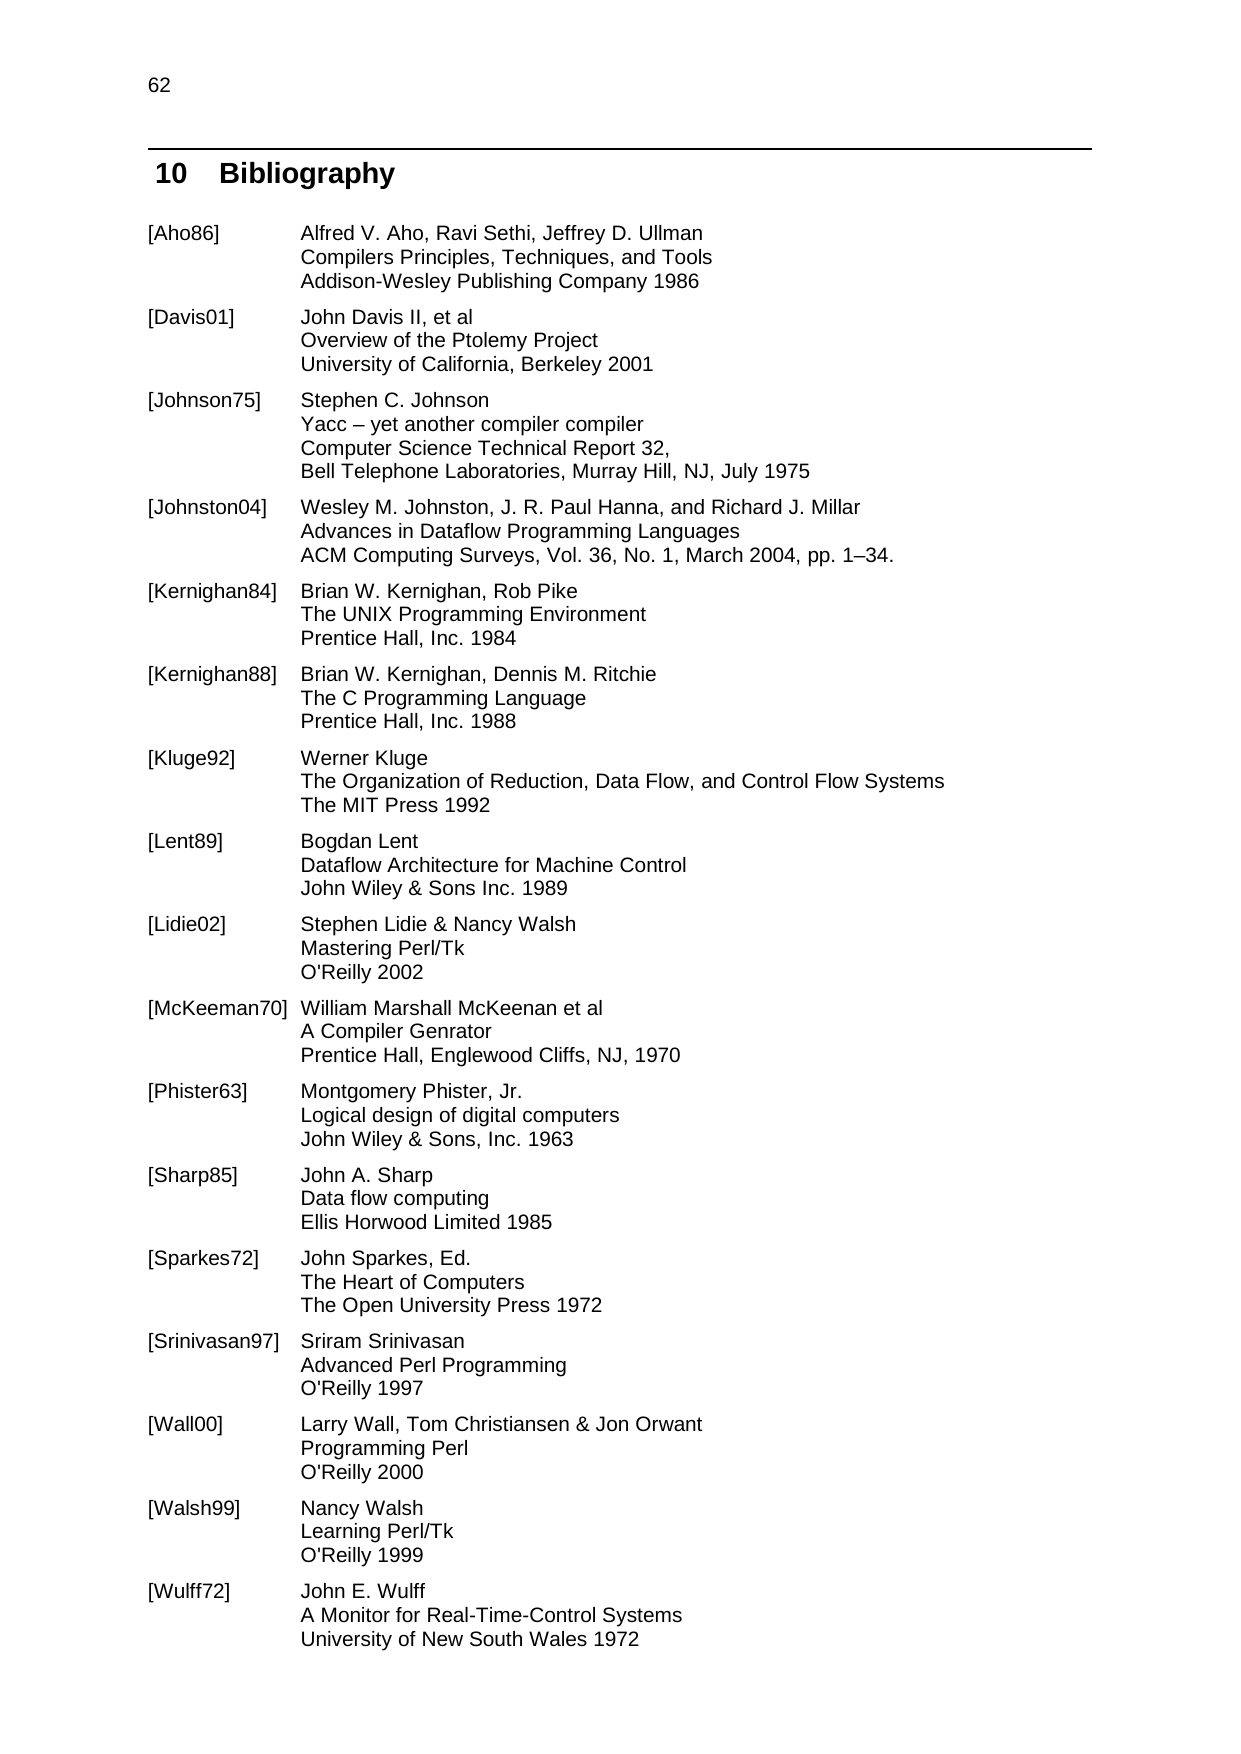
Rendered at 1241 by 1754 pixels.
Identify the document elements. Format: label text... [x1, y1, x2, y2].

text [Sparkes72] John Sparkes, Ed. The Heart of Computers The Open University Press 1972 [148, 1247, 1092, 1318]
text [Kernighan88] Brian W. Kernighan, Dennis M. Ritchie The C Programming Language Prentice Hall, Inc. 1988 [148, 663, 1092, 734]
text [Davis01] John Davis II, et al Overview of the Ptolemy Project University of California, Berkeley 2001 [148, 305, 1092, 376]
text [Kluge92] Werner Kluge The Organization of Reduction, Data Flow, and Control Flow Systems The MIT Press 1992 [148, 746, 1092, 817]
subtitle Bibliography [148, 150, 1092, 197]
text [Aho86] Alfred V. Aho, Ravi Sethi, Jeffrey D. Ullman Compilers Principles, Techniques, and Tools Addison-Wesley Publishing Company 1986 [148, 222, 1092, 293]
text [Johnson75] Stephen C. Johnson Yacc – yet another compiler compiler Computer Science Technical Report 32, Bell Telephone Laboratories, Murray Hill, NJ, July 1975 [148, 389, 1092, 483]
text [Lent89] Bogdan Lent Dataflow Architecture for Machine Control John Wiley & Sons Inc. 1989 [148, 829, 1092, 901]
text [Johnston04] Wesley M. Johnston, J. R. Paul Hanna, and Richard J. Millar Advances in Dataflow Programming Languages ACM Computing Surveys, Vol. 36, No. 1, March 2004, pp. 1–34. [148, 496, 1092, 567]
text [Wulff72] John E. Wulff A Monitor for Real-Time-Control Systems University of New South Wales 1972 [148, 1580, 1092, 1651]
text [Phister63] Montgomery Phister, Jr. Logical design of digital computers John Wiley & Sons, Inc. 1963 [148, 1080, 1092, 1151]
text [Sharp85] John A. Sharp Data flow computing Ellis Horwood Limited 1985 [148, 1163, 1092, 1234]
text [McKeeman70] William Marshall McKeenan et al A Compiler Genrator Prentice Hall, Englewood Cliffs, NJ, 1970 [148, 996, 1092, 1067]
text [Wall00] Larry Wall, Tom Christiansen & Jon Orwant Programming Perl O'Reilly 2000 [148, 1413, 1092, 1484]
text [Srinivasan97] Sriram Srinivasan Advanced Perl Programming O'Reilly 1997 [148, 1329, 1092, 1400]
text [Kernighan84] Brian W. Kernighan, Rob Pike The UNIX Programming Environment Prentice Hall, Inc. 1984 [148, 579, 1092, 650]
text [Lidie02] Stephen Lidie & Nancy Walsh Mastering Perl/Tk O'Reilly 2002 [148, 913, 1092, 984]
text [Walsh99] Nancy Walsh Learning Perl/Tk O'Reilly 1999 [148, 1496, 1092, 1567]
